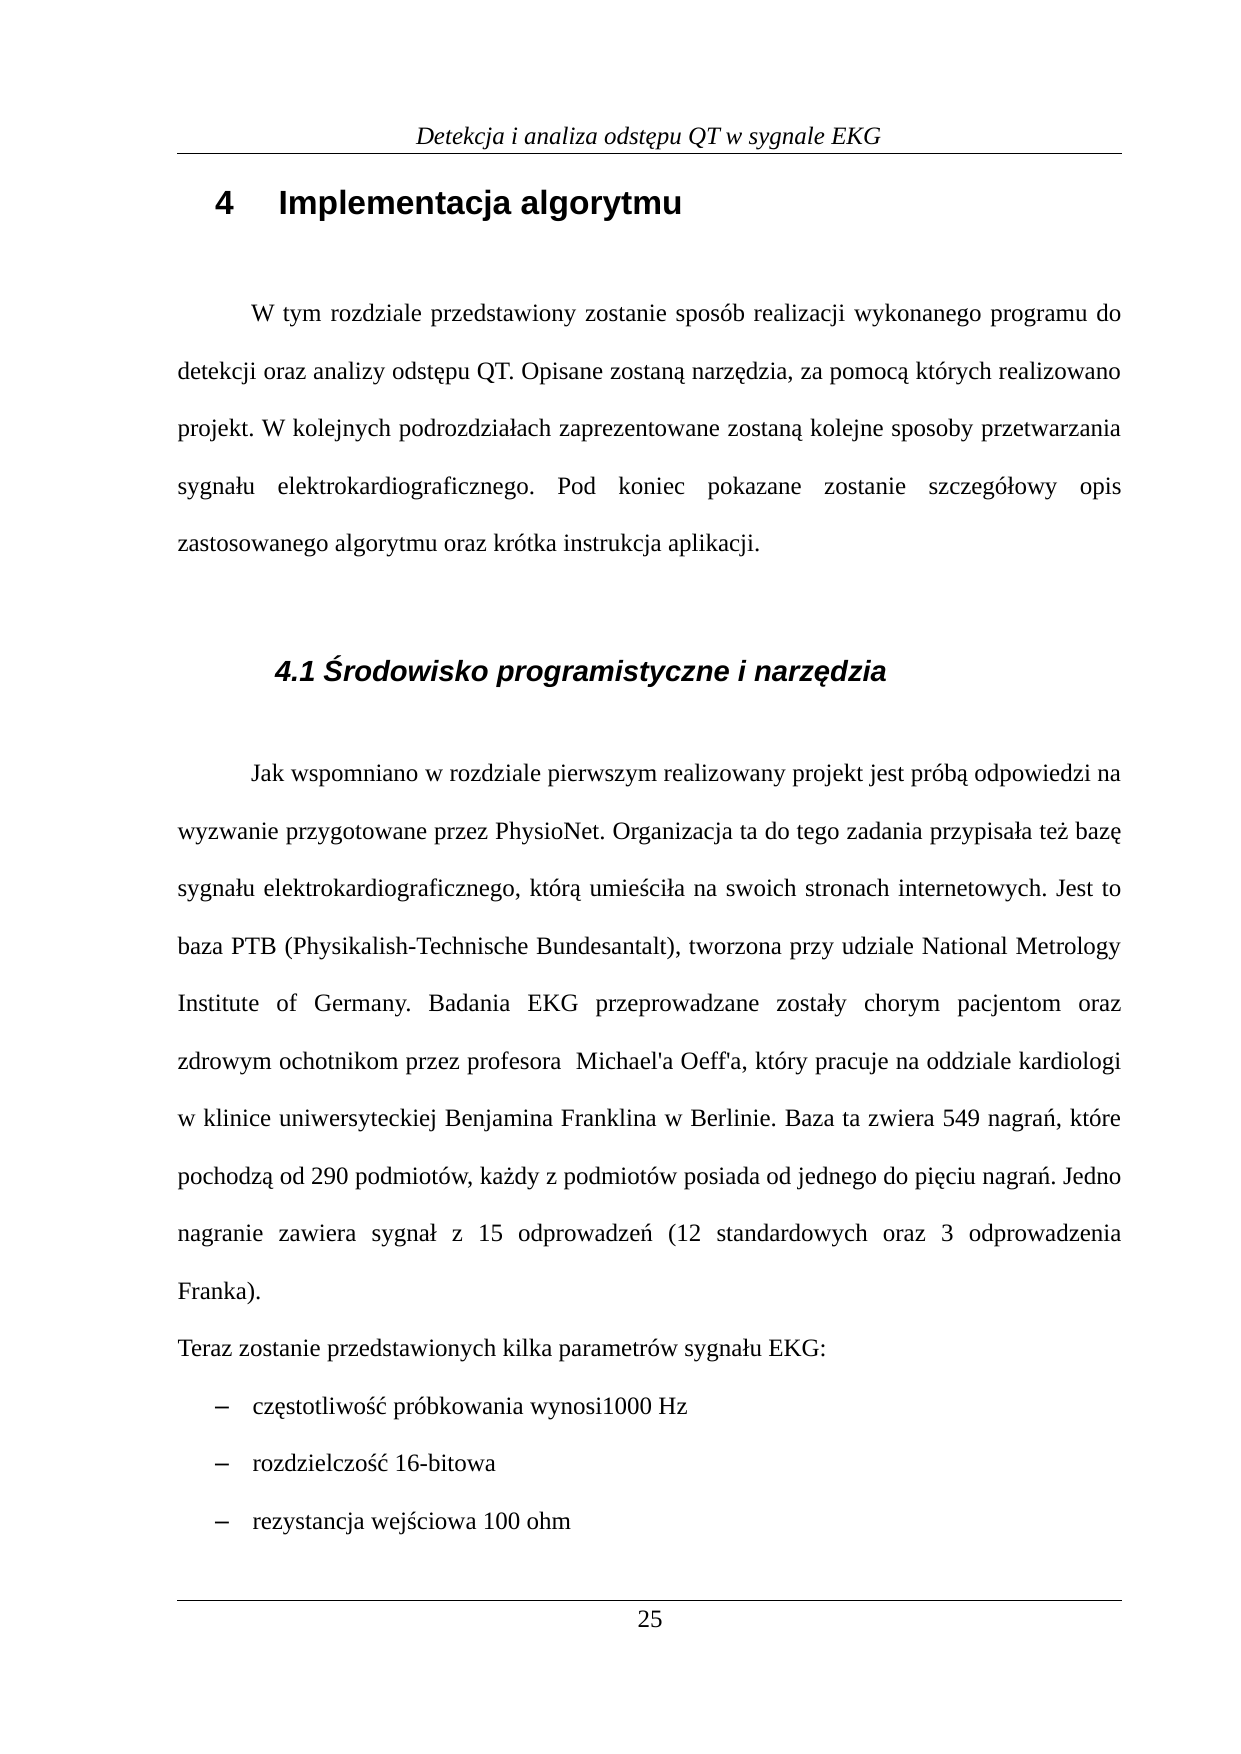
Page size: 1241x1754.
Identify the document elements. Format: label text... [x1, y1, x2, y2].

subtitle Implementacja algorytmu [215, 183, 1122, 222]
subtitle 4.1 Środowisko programistyczne i narzędzia [215, 654, 1122, 687]
text W tym rozdziale przedstawiony zostanie sposób realizacji wykonanego programu do detekcji oraz analizy odstępu QT. Opisane zostaną narzędzia, za pomocą których realizowano projekt. W kolejnych podrozdziałach zaprezentowane zostaną kolejne sposoby przetwarzania sygnału elektrokardiograficznego. Pod koniec pokazane zostanie szczegółowy opis zastosowanego algorytmu oraz krótka instrukcja aplikacji. [177, 284, 1122, 557]
list rozdzielczość 16-bitowa [215, 1434, 1122, 1477]
list rezystancja wejściowa 100 ohm [215, 1491, 1122, 1534]
text Jak wspomniano w rozdziale pierwszym realizowany projekt jest próbą odpowiedzi na wyzwanie przygotowane przez PhysioNet. Organizacja ta do tego zadania przypisała też bazę sygnału elektrokardiograficznego, którą umieściła na swoich stronach internetowych. Jest to baza PTB (Physikalish-Technische Bundesantalt), tworzona przy udziale National Metrology Institute of Germany. Badania EKG przeprowadzane zostały chorym pacjentom oraz zdrowym ochotnikom przez profesora Michael'a Oeff'a, który pracuje na oddziale kardiologi w klinice uniwersyteckiej Benjamina Franklina w Berlinie. Baza ta zwiera 549 nagrań, które pochodzą od 290 podmiotów, każdy z podmiotów posiada od jednego do pięciu nagrań. Jedno nagranie zawiera sygnał z 15 odprowadzeń (12 standardowych oraz 3 odprowadzenia Franka). Teraz zostanie przedstawionych kilka parametrów sygnału EKG: [177, 744, 1122, 1362]
list częstotliwość próbkowania wynosi1000 Hz [215, 1376, 1122, 1419]
